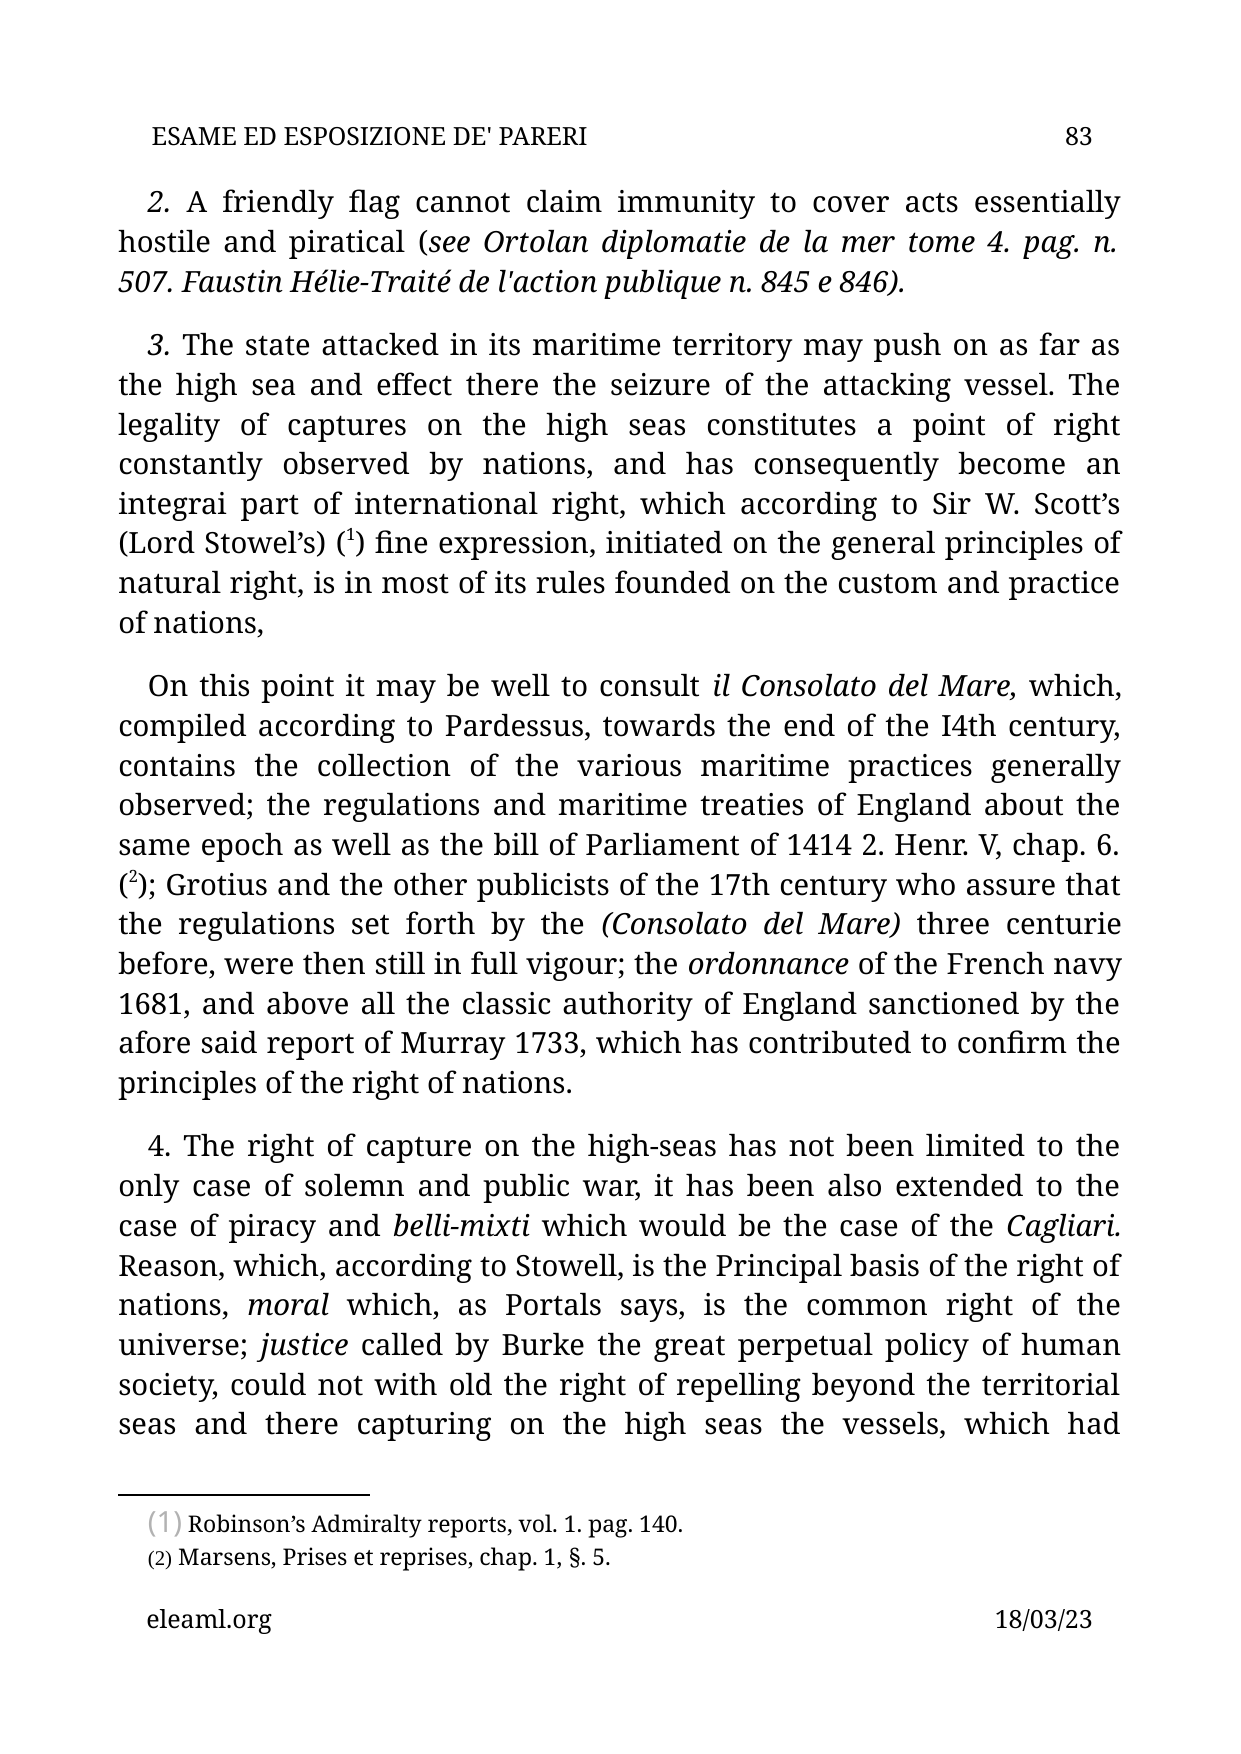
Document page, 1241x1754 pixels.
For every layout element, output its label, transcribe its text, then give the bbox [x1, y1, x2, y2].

text 3. The state attacked in its maritime territory may push on as far as the high sea and effect there the seizure of the attacking vessel. The legality of captures on the high seas constitutes a point of right constantly observed by nations, and has consequently become an integrai part of international right, which according to Sir W. Scott’s (Lord Stowel’s) () fine expression, initiated on the general principles of natural right, is in most of its rules founded on the custom and practice of nations, [118, 324, 1122, 642]
text Robinson’s Admiralty reports, vol. 1. pag. 140. [118, 1501, 1122, 1541]
text 2. A friendly flag cannot claim immunity to cover acts essentially hostile and piratical (see Ortolan diplomatie de la mer tome 4. pag. n. 507. Faustin Hélie-Traité de l'action publique n. 845 e 846). [118, 182, 1122, 301]
text Marsens, Prises et reprises, chap. 1, §. 5. [118, 1541, 1122, 1572]
text 4. The right of capture on the high-seas has not been limited to the only case of solemn and public war, it has been also extended to the case of piracy and belli-mixti which would be the case of the Cagliari. Reason, which, according to Stowell, is the Principal basis of the right of nations, moral which, as Portals says, is the common right of the universe; justice called by Burke the great perpetual policy of human society, could not with old the right of repelling beyond the territorial seas and there capturing on the high seas the vessels, which had [118, 1126, 1122, 1443]
text On this point it may be well to consult il Consolato del Mare, which, compiled according to Pardessus, towards the end of the I4th century, contains the collection of the various maritime practices generally observed; the regulations and maritime treaties of England about the same epoch as well as the bill of Parliament of 1414 2. Henr. V, chap. 6. (); Grotius and the other publicists of the 17th century who assure that the regulations set forth by the (Consolato del Mare) three centurie before, were then still in full vigour; the ordonnance of the French navy 1681, and above all the classic authority of England sanctioned by the afore said report of Murray 1733, which has contributed to confirm the principles of the right of nations. [118, 666, 1122, 1102]
